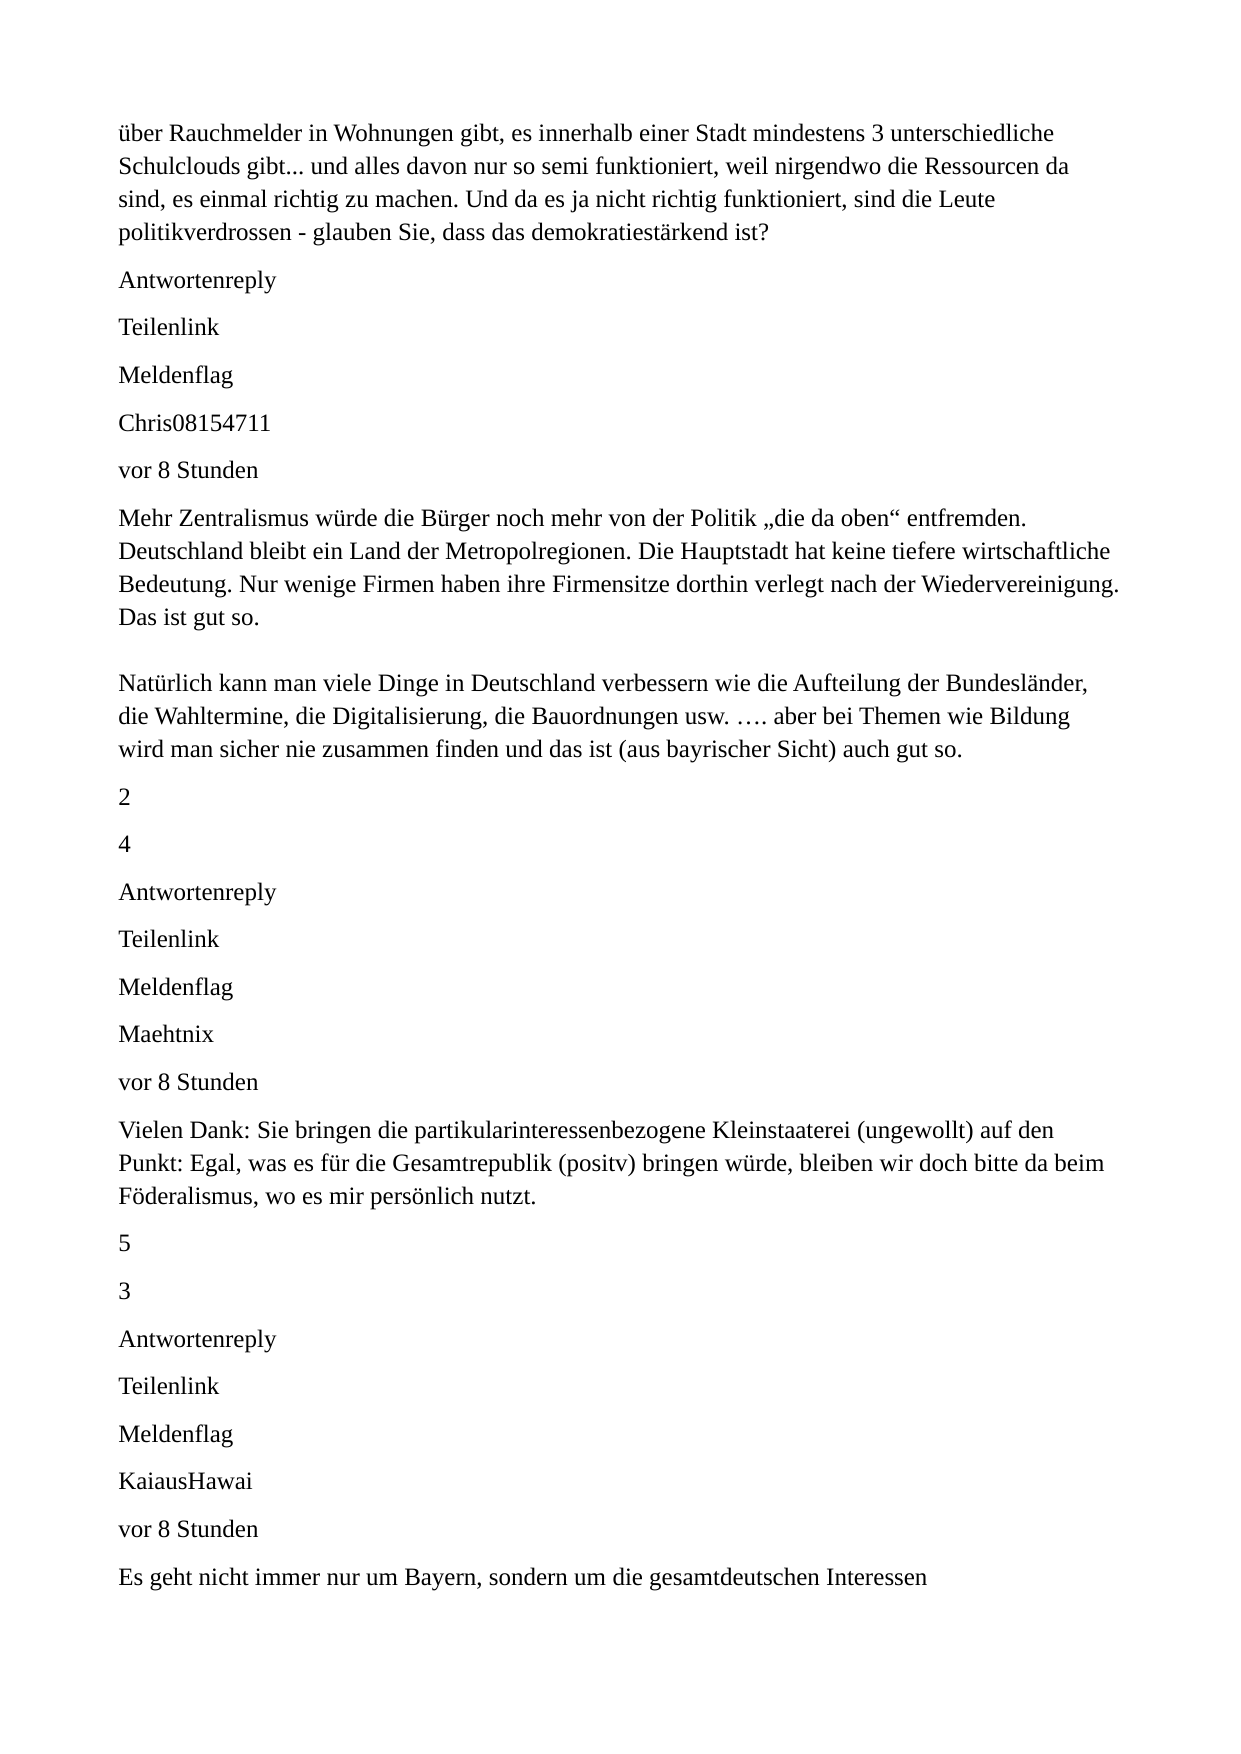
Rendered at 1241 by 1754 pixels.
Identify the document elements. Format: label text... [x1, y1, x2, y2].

text Meldenflag [118, 972, 1122, 1001]
text Teilenlink [118, 924, 1122, 953]
text vor 8 Stunden [118, 1067, 1122, 1096]
text Meldenflag [118, 360, 1122, 389]
text Es geht nicht immer nur um Bayern, sondern um die gesamtdeutschen Interessen [118, 1562, 1122, 1590]
text vor 8 Stunden [118, 1514, 1122, 1543]
text über Rauchmelder in Wohnungen gibt, es innerhalb einer Stadt mindestens 3 unterschiedliche Schulclouds gibt... und alles davon nur so semi funktioniert, weil nirgendwo die Ressourcen da sind, es einmal richtig zu machen. Und da es ja nicht richtig funktioniert, sind die Leute politikverdrossen - glauben Sie, dass das demokratiestärkend ist? [118, 118, 1122, 246]
text Teilenlink [118, 312, 1122, 341]
text 2 [118, 782, 1122, 810]
text Teilenlink [118, 1371, 1122, 1400]
text KaiausHawai [118, 1466, 1122, 1495]
text Maehtnix [118, 1019, 1122, 1048]
text Meldenflag [118, 1419, 1122, 1448]
text 5 [118, 1228, 1122, 1257]
text Vielen Dank: Sie bringen die partikularinteressenbezogene Kleinstaaterei (ungewollt) auf den Punkt: Egal, was es für die Gesamtrepublik (positv) bringen würde, bleiben wir doch bitte da beim Föderalismus, wo es mir persönlich nutzt. [118, 1115, 1122, 1209]
text Mehr Zentralismus würde die Bürger noch mehr von der Politik „die da oben“ entfremden. Deutschland bleibt ein Land der Metropolregionen. Die Hauptstadt hat keine tiefere wirtschaftliche Bedeutung. Nur wenige Firmen haben ihre Firmensitze dorthin verlegt nach der Wiedervereinigung. Das ist gut so. Natürlich kann man viele Dinge in Deutschland verbessern wie die Aufteilung der Bundesländer, die Wahltermine, die Digitalisierung, die Bauordnungen usw. …. aber bei Themen wie Bildung wird man sicher nie zusammen finden und das ist (aus bayrischer Sicht) auch gut so. [118, 503, 1122, 763]
text 3 [118, 1276, 1122, 1305]
text Antwortenreply [118, 1324, 1122, 1352]
text 4 [118, 829, 1122, 858]
text Antwortenreply [118, 877, 1122, 906]
text Chris08154711 [118, 408, 1122, 436]
text Antwortenreply [118, 265, 1122, 293]
text vor 8 Stunden [118, 455, 1122, 484]
